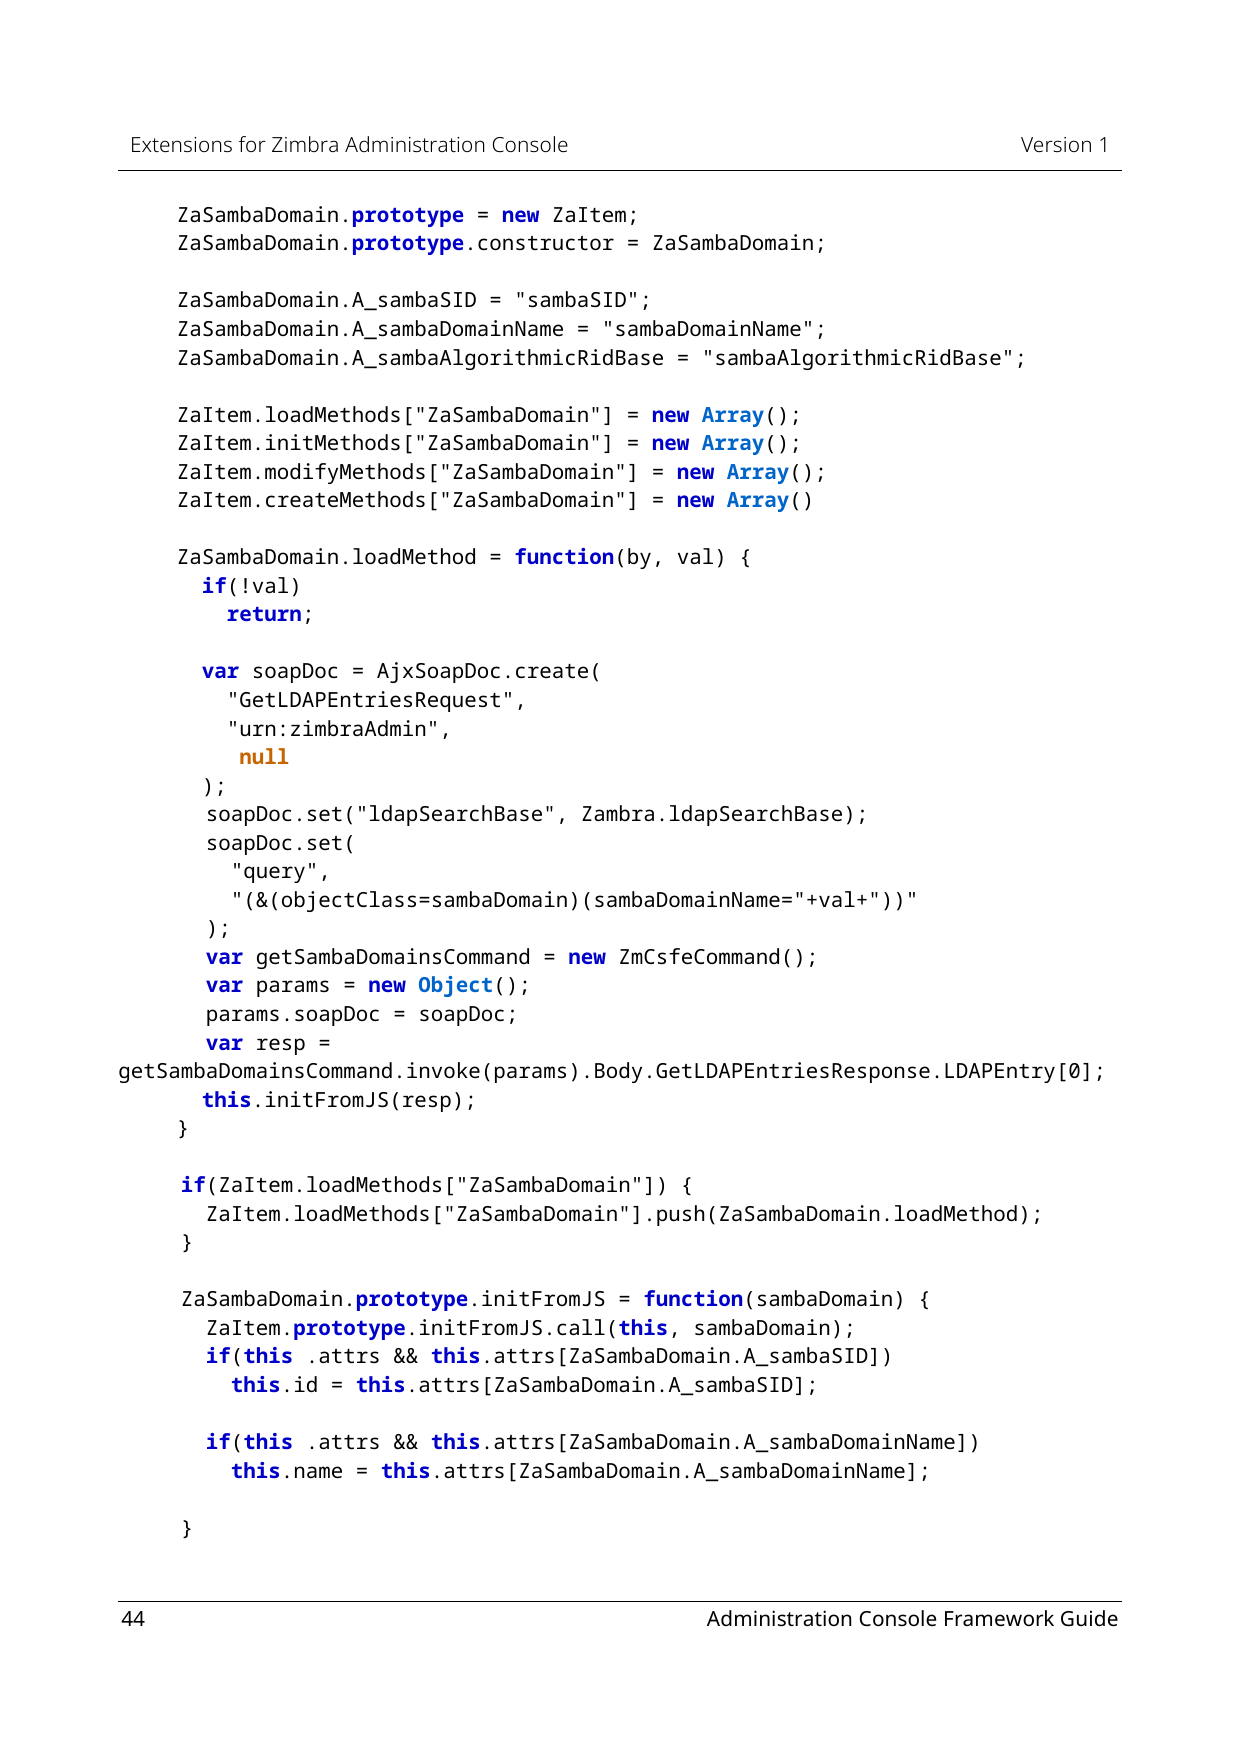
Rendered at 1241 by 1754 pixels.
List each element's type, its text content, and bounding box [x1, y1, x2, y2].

text soapDoc.set("ldapSearchBase", Zambra.ldapSearchBase); [118, 799, 1122, 828]
text params.soapDoc = soapDoc; [118, 999, 1122, 1027]
text "query", [118, 856, 1122, 885]
text this.id = this.attrs[ZaSambaDomain.A_sambaSID]; [118, 1370, 1122, 1398]
text if(!val) [177, 571, 1122, 599]
text ZaSambaDomain.A_sambaAlgorithmicRidBase = "sambaAlgorithmicRidBase"; [177, 342, 1122, 371]
text return; [177, 599, 1122, 628]
text ); [177, 771, 1122, 799]
text ZaSambaDomain.prototype = new ZaItem; [177, 200, 1122, 228]
text ZaItem.initMethods["ZaSambaDomain"] = new Array(); [177, 428, 1122, 457]
text ZaSambaDomain.A_sambaSID = "sambaSID"; [177, 285, 1122, 314]
text } [118, 1227, 1122, 1256]
text "(&(objectClass=sambaDomain)(sambaDomainName="+val+"))" [118, 885, 1122, 913]
text ZaItem.loadMethods["ZaSambaDomain"] = new Array(); [177, 399, 1122, 428]
text } [118, 1513, 1122, 1541]
text this.initFromJS(resp); [177, 1084, 1122, 1113]
text } [177, 1113, 1122, 1142]
text ZaSambaDomain.prototype.initFromJS = function(sambaDomain) { [118, 1284, 1122, 1313]
text null [177, 742, 1122, 771]
text this.name = this.attrs[ZaSambaDomain.A_sambaDomainName]; [118, 1456, 1122, 1484]
text var getSambaDomainsCommand = new ZmCsfeCommand(); [118, 942, 1122, 970]
text "urn:zimbraAdmin", [177, 713, 1122, 742]
text var resp = getSambaDomainsCommand.invoke(params).Body.GetLDAPEntriesResponse.LDAPEntry[0]; [118, 1027, 1122, 1084]
text ZaItem.modifyMethods["ZaSambaDomain"] = new Array(); [177, 457, 1122, 485]
text "GetLDAPEntriesRequest", [177, 685, 1122, 713]
text ZaSambaDomain.A_sambaDomainName = "sambaDomainName"; [177, 314, 1122, 342]
text var soapDoc = AjxSoapDoc.create( [177, 656, 1122, 685]
text if(ZaItem.loadMethods["ZaSambaDomain"]) { [118, 1170, 1122, 1199]
text if(this .attrs && this.attrs[ZaSambaDomain.A_sambaSID]) [118, 1341, 1122, 1370]
text ); [118, 913, 1122, 942]
text if(this .attrs && this.attrs[ZaSambaDomain.A_sambaDomainName]) [118, 1427, 1122, 1456]
text ZaSambaDomain.prototype.constructor = ZaSambaDomain; [177, 228, 1122, 257]
text soapDoc.set( [118, 828, 1122, 856]
text ZaSambaDomain.loadMethod = function(by, val) { [177, 542, 1122, 571]
text ZaItem.loadMethods["ZaSambaDomain"].push(ZaSambaDomain.loadMethod); [118, 1199, 1122, 1227]
text ZaItem.createMethods["ZaSambaDomain"] = new Array() [177, 485, 1122, 514]
text var params = new Object(); [118, 970, 1122, 999]
text ZaItem.prototype.initFromJS.call(this, sambaDomain); [118, 1313, 1122, 1341]
